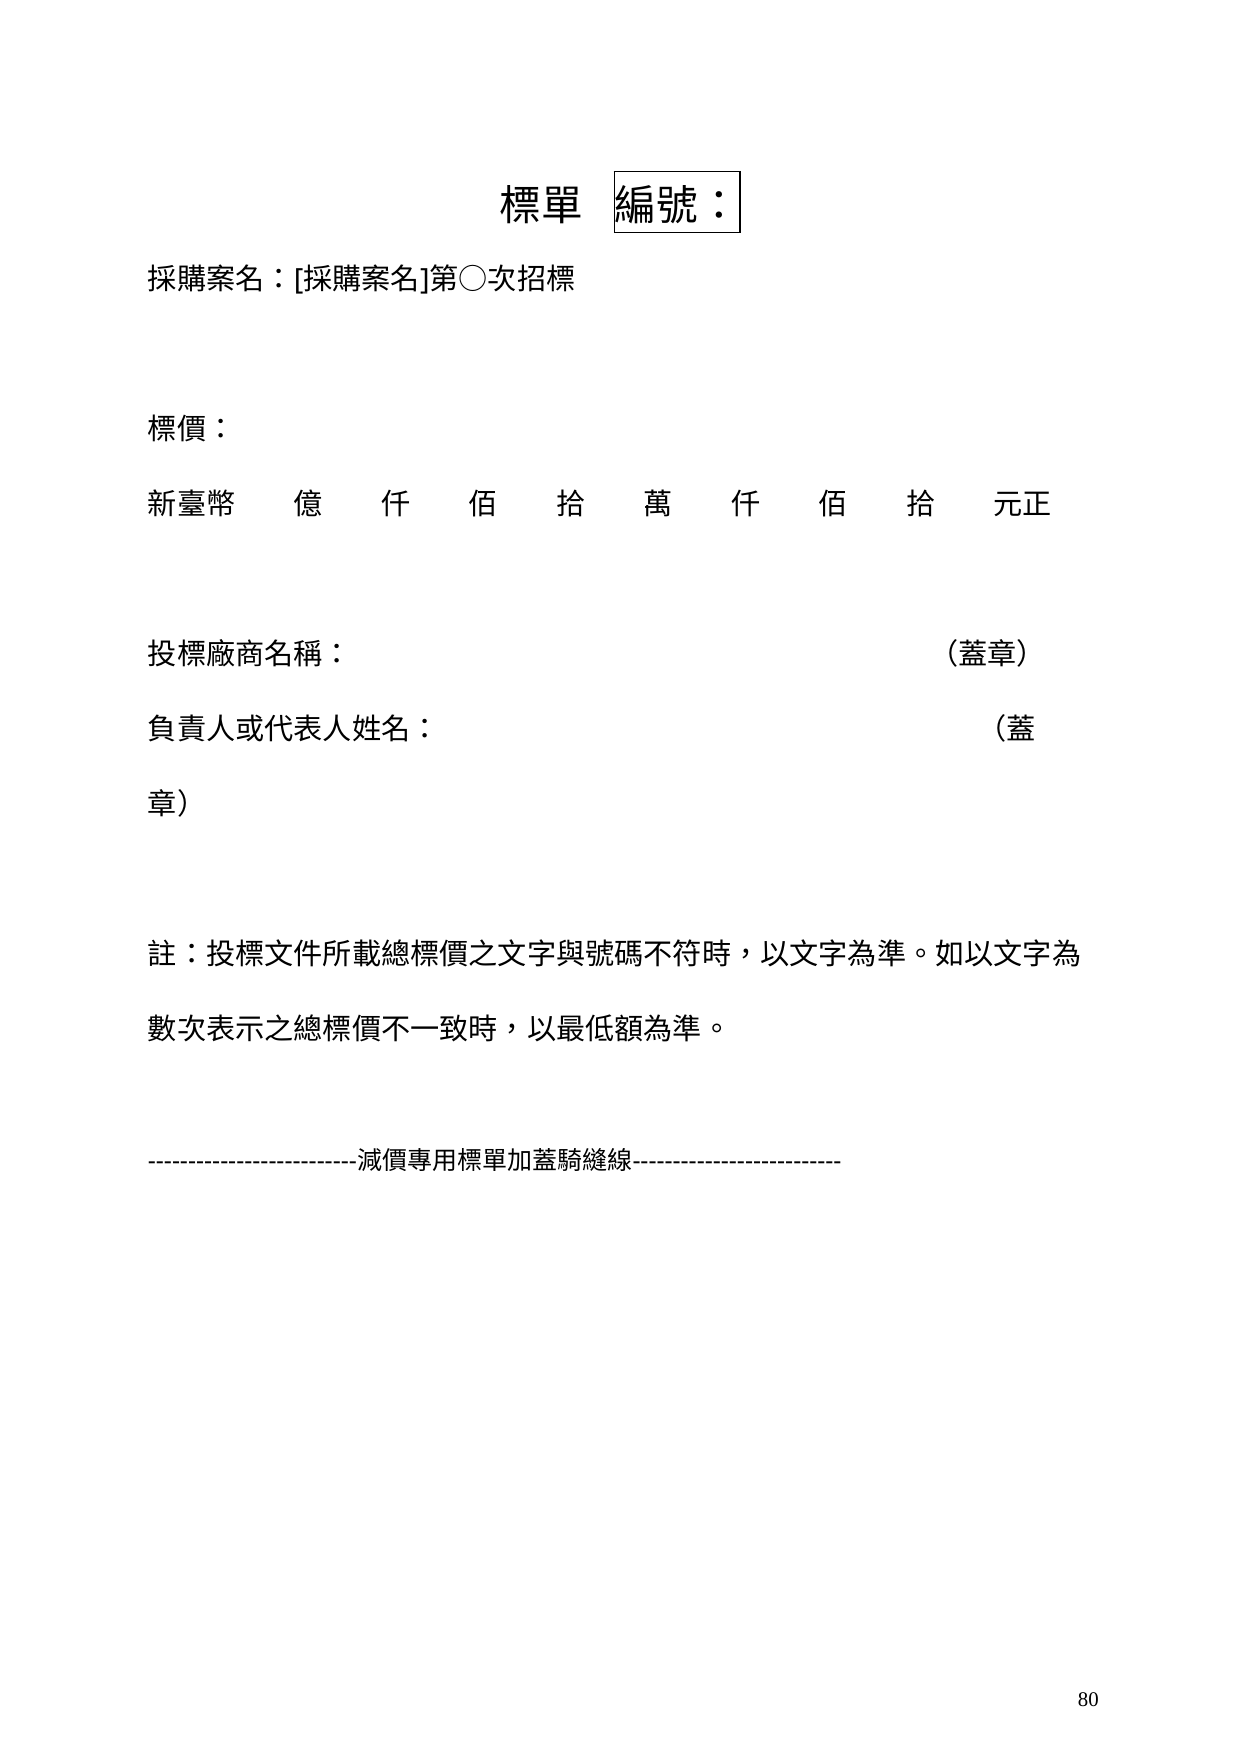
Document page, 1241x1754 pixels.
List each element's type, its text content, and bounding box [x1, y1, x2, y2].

text 標單 編號： [148, 164, 1092, 239]
text 採購案名：[採購案名]第○次招標 [148, 239, 1092, 314]
text 新臺幣 億 仟 佰 拾 萬 仟 佰 拾 元正 [148, 464, 1092, 539]
text 投標廠商名稱： （蓋章） [148, 614, 1092, 689]
text 註：投標文件所載總標價之文字與號碼不符時，以文字為準。如以文字為數次表示之總標價不一致時，以最低額為準。 [148, 914, 1092, 1064]
text 負責人或代表人姓名： （蓋章） [148, 689, 1092, 839]
text --------------------------減價專用標單加蓋騎縫線-------------------------- [148, 1139, 1092, 1177]
text 標價： [148, 389, 1092, 464]
